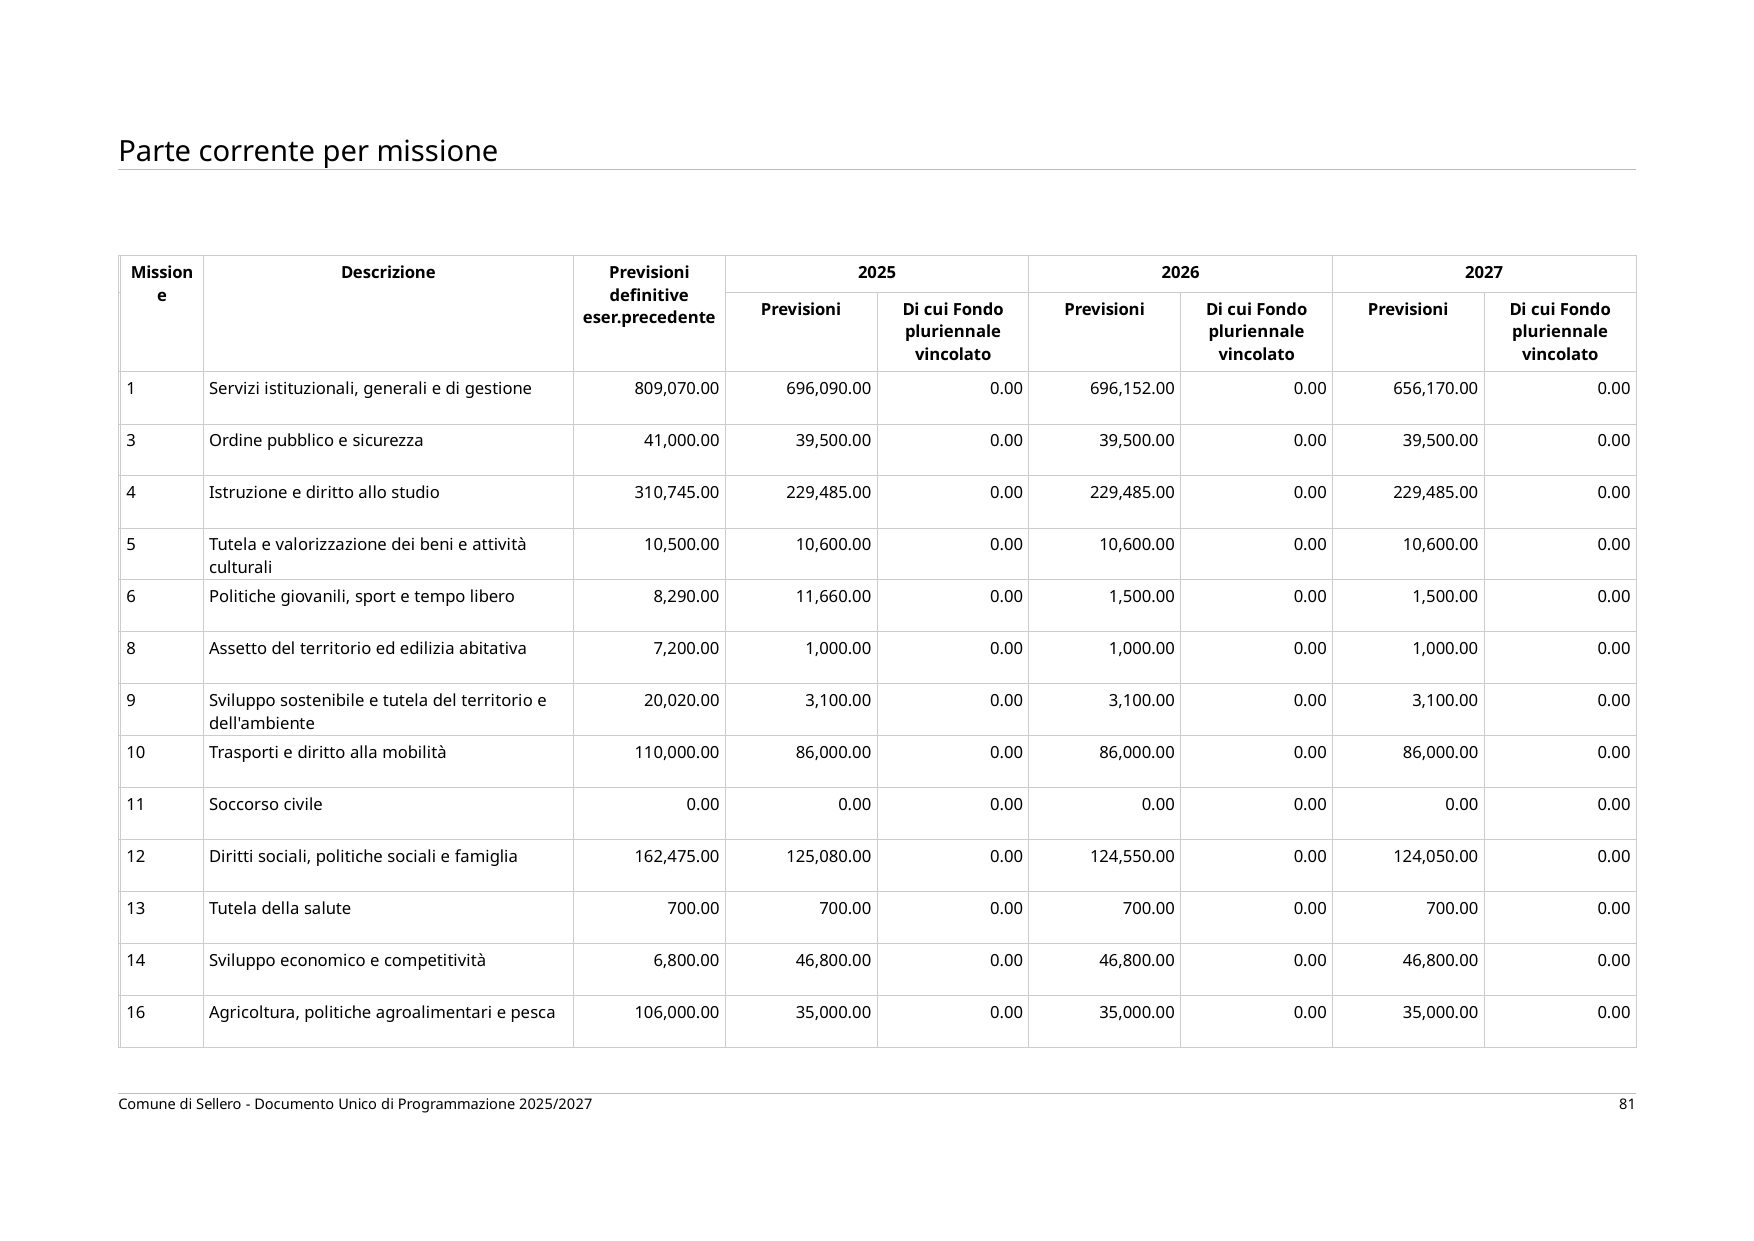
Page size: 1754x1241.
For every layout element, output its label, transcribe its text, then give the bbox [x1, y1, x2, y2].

table_cell 4 [121, 476, 203, 527]
table_cell 39.500,00 [726, 425, 877, 475]
table_cell 3.100,00 [1029, 684, 1180, 735]
table_cell 11 [121, 788, 203, 839]
table_cell 35.000,00 [1029, 996, 1180, 1047]
table_cell 0,00 [1181, 788, 1332, 839]
table_cell 0,00 [878, 632, 1028, 683]
table_cell 700,00 [574, 892, 725, 943]
table_cell Previsioni [726, 293, 877, 371]
table_cell Trasporti e diritto alla mobilità [204, 736, 573, 787]
table_cell 6 [121, 580, 203, 631]
table_header 2026 [1029, 256, 1332, 292]
table_cell 0,00 [1181, 425, 1332, 475]
table_cell 8 [121, 632, 203, 683]
table_cell 16 [121, 996, 203, 1047]
table_cell 0,00 [1485, 684, 1636, 735]
table_cell 8.290,00 [574, 580, 725, 631]
table_cell 0,00 [1485, 425, 1636, 475]
table_cell 0,00 [1029, 788, 1180, 839]
table_header Missione [121, 256, 203, 371]
table_cell 35.000,00 [726, 996, 877, 1047]
table_cell 0,00 [878, 580, 1028, 631]
table_cell 696.090,00 [726, 372, 877, 423]
table_cell 0,00 [1485, 840, 1636, 891]
table_cell Diritti sociali, politiche sociali e famiglia [204, 840, 573, 891]
table_cell 0,00 [1485, 892, 1636, 943]
table_cell 0,00 [1181, 632, 1332, 683]
table_header 2025 [726, 256, 1028, 292]
table_cell Istruzione e diritto allo studio [204, 476, 573, 527]
table_cell 0,00 [878, 788, 1028, 839]
table_cell 0,00 [878, 425, 1028, 475]
table_cell Servizi istituzionali, generali e di gestione [204, 372, 573, 423]
table_cell 1.000,00 [1333, 632, 1484, 683]
table_cell 656.170,00 [1333, 372, 1484, 423]
table_cell 0,00 [878, 372, 1028, 423]
table_cell 0,00 [1181, 476, 1332, 527]
table_cell 0,00 [1485, 944, 1636, 995]
table_cell 0,00 [1181, 736, 1332, 787]
table_cell 39.500,00 [1029, 425, 1180, 475]
table_cell 229.485,00 [1333, 476, 1484, 527]
table_cell Ordine pubblico e sicurezza [204, 425, 573, 475]
table_cell 696.152,00 [1029, 372, 1180, 423]
table_cell 20.020,00 [574, 684, 725, 735]
table_cell 12 [121, 840, 203, 891]
table_cell 10.500,00 [574, 529, 725, 579]
table_cell 0,00 [1485, 996, 1636, 1047]
table_cell 809.070,00 [574, 372, 725, 423]
table_cell 0,00 [1181, 892, 1332, 943]
table_cell 0,00 [878, 944, 1028, 995]
table_cell 10.600,00 [1029, 529, 1180, 579]
table_cell 1.000,00 [1029, 632, 1180, 683]
table_cell 1.500,00 [1029, 580, 1180, 631]
table_cell 10.600,00 [1333, 529, 1484, 579]
table_cell 0,00 [1485, 580, 1636, 631]
table_cell 0,00 [1181, 580, 1332, 631]
table_cell 41.000,00 [574, 425, 725, 475]
table_cell Previsioni [1333, 293, 1484, 371]
table_cell 46.800,00 [1333, 944, 1484, 995]
table_cell 0,00 [878, 892, 1028, 943]
table_cell 124.050,00 [1333, 840, 1484, 891]
table_cell 0,00 [1181, 529, 1332, 579]
table_cell 1.000,00 [726, 632, 877, 683]
table_cell 39.500,00 [1333, 425, 1484, 475]
table_cell Previsioni [1029, 293, 1180, 371]
table_cell 86.000,00 [1029, 736, 1180, 787]
text Parte corrente per missione [118, 130, 1636, 169]
table_cell 125.080,00 [726, 840, 877, 891]
table_cell 0,00 [1181, 944, 1332, 995]
table_cell 0,00 [1181, 996, 1332, 1047]
table_cell 1.500,00 [1333, 580, 1484, 631]
table_cell 6.800,00 [574, 944, 725, 995]
table_cell 310.745,00 [574, 476, 725, 527]
table_header Previsioni definitive eser.precedente [574, 256, 725, 371]
table_cell 10 [121, 736, 203, 787]
table_cell 35.000,00 [1333, 996, 1484, 1047]
table_cell 0,00 [1485, 529, 1636, 579]
table_cell 0,00 [878, 996, 1028, 1047]
table_cell 0,00 [1181, 372, 1332, 423]
table_cell 700,00 [1029, 892, 1180, 943]
table_cell 0,00 [726, 788, 877, 839]
table_cell Assetto del territorio ed edilizia abitativa [204, 632, 573, 683]
table_cell 700,00 [1333, 892, 1484, 943]
table_cell 0,00 [1485, 372, 1636, 423]
table_cell 86.000,00 [1333, 736, 1484, 787]
table_cell Sviluppo economico e competitività [204, 944, 573, 995]
table_cell 13 [121, 892, 203, 943]
table_cell 0,00 [878, 840, 1028, 891]
table_header 2027 [1333, 256, 1636, 292]
table_cell 700,00 [726, 892, 877, 943]
table_cell Di cui Fondo pluriennale vincolato [1485, 293, 1636, 371]
table_cell 0,00 [878, 684, 1028, 735]
table_cell 7.200,00 [574, 632, 725, 683]
table_cell 0,00 [1485, 632, 1636, 683]
table_cell Agricoltura, politiche agroalimentari e pesca [204, 996, 573, 1047]
table_cell 3.100,00 [726, 684, 877, 735]
table_cell 0,00 [1181, 840, 1332, 891]
table_header Descrizione [204, 256, 573, 371]
table_cell Tutela e valorizzazione dei beni e attività culturali [204, 529, 573, 579]
table_cell 0,00 [1181, 684, 1332, 735]
table_cell 106.000,00 [574, 996, 725, 1047]
table_cell 162.475,00 [574, 840, 725, 891]
table_cell Politiche giovanili, sport e tempo libero [204, 580, 573, 631]
table_cell 0,00 [1485, 788, 1636, 839]
table_cell 0,00 [878, 736, 1028, 787]
table_cell 229.485,00 [726, 476, 877, 527]
table_cell Soccorso civile [204, 788, 573, 839]
table_cell 0,00 [878, 476, 1028, 527]
table_cell 0,00 [878, 529, 1028, 579]
table_cell Di cui Fondo pluriennale vincolato [1181, 293, 1332, 371]
table_cell Sviluppo sostenibile e tutela del territorio e dell'ambiente [204, 684, 573, 735]
table_cell 0,00 [574, 788, 725, 839]
table_cell 11.660,00 [726, 580, 877, 631]
table_cell Tutela della salute [204, 892, 573, 943]
table_cell 46.800,00 [726, 944, 877, 995]
table_cell 110.000,00 [574, 736, 725, 787]
table_cell 10.600,00 [726, 529, 877, 579]
table_cell 1 [121, 372, 203, 423]
table_cell Di cui Fondo pluriennale vincolato [878, 293, 1028, 371]
table_cell 124.550,00 [1029, 840, 1180, 891]
table_cell 0,00 [1333, 788, 1484, 839]
table_cell 5 [121, 529, 203, 579]
table_cell 46.800,00 [1029, 944, 1180, 995]
table_cell 86.000,00 [726, 736, 877, 787]
table_cell 9 [121, 684, 203, 735]
table_cell 3 [121, 425, 203, 475]
table_cell 14 [121, 944, 203, 995]
table_cell 0,00 [1485, 476, 1636, 527]
table_cell 0,00 [1485, 736, 1636, 787]
table_cell 3.100,00 [1333, 684, 1484, 735]
table_cell 229.485,00 [1029, 476, 1180, 527]
